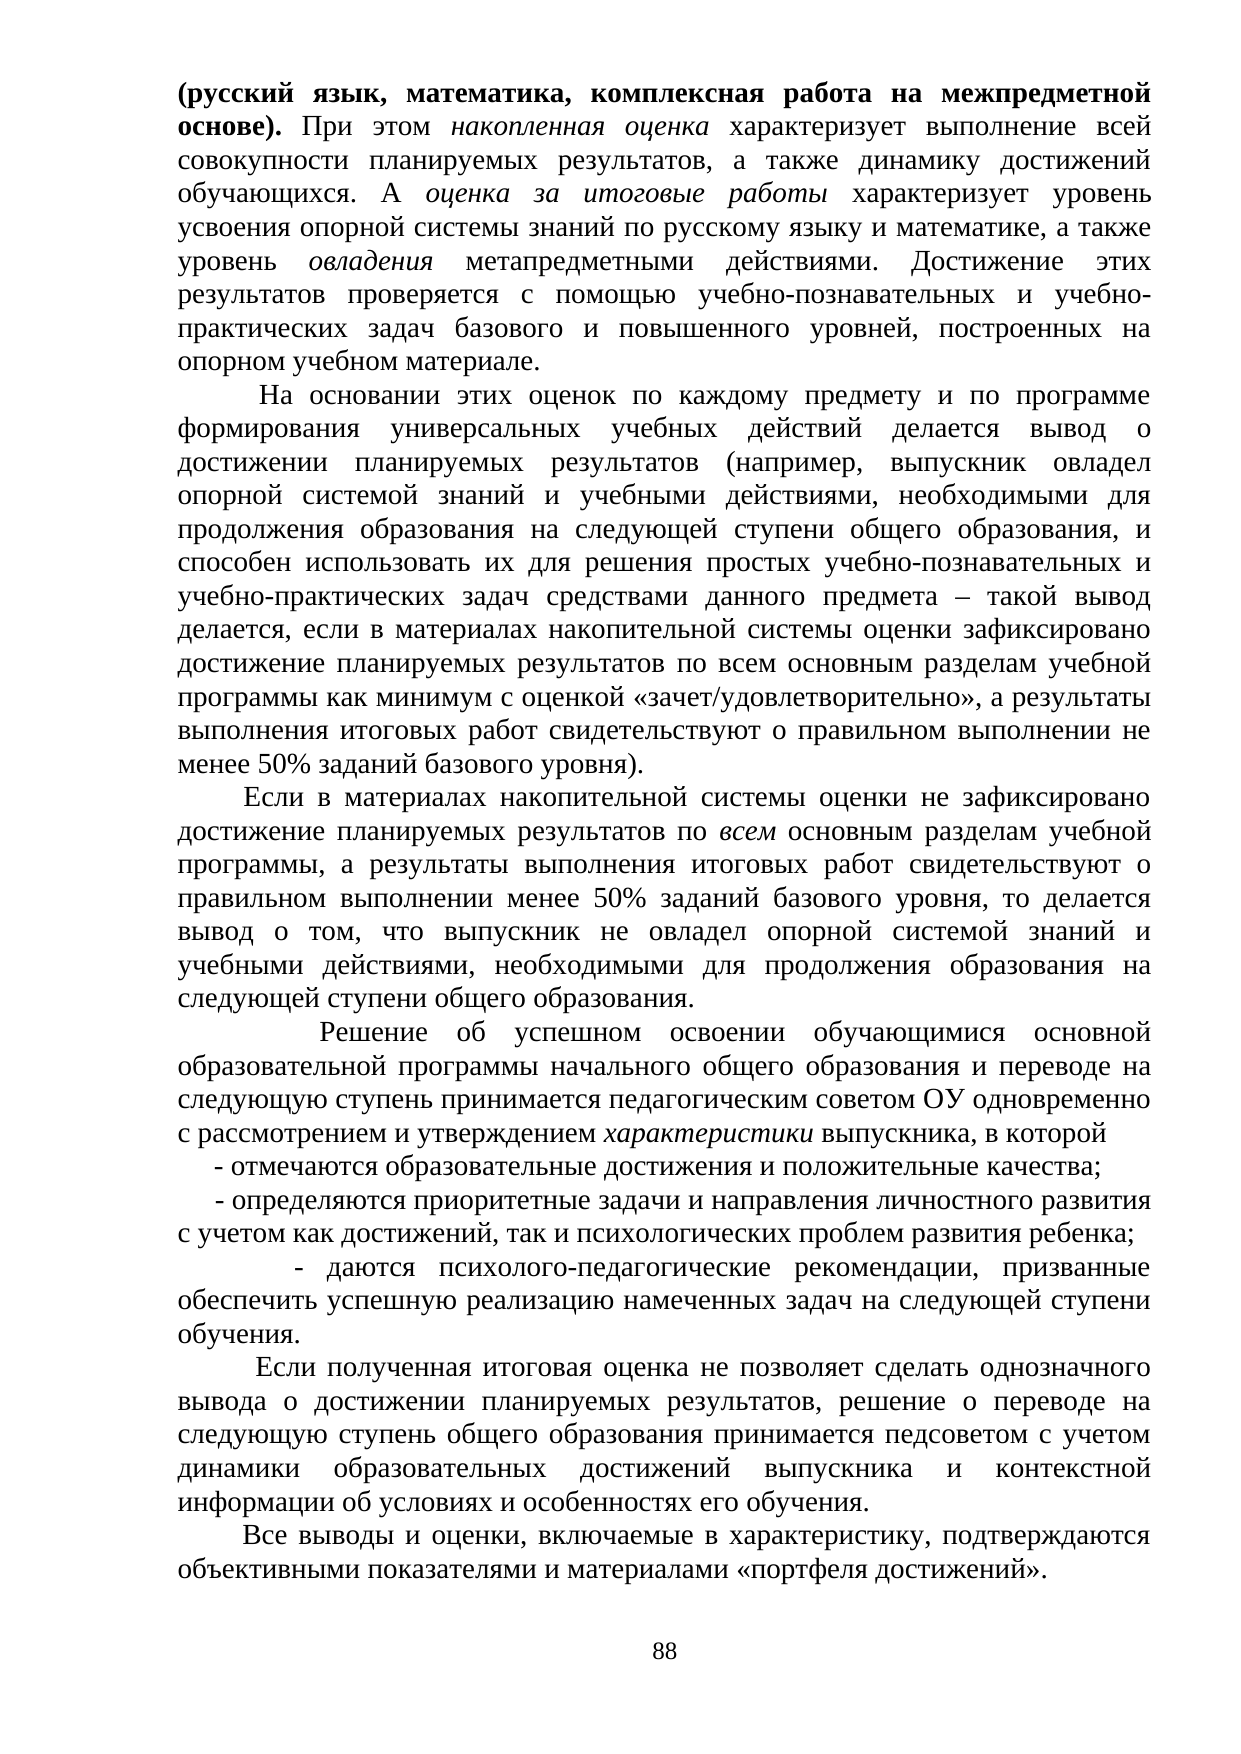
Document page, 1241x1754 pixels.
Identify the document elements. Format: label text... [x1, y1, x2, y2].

text - отмечаются образовательные достижения и положительные качества; [177, 1148, 1152, 1182]
text - определяются приоритетные задачи и направления личностного развития с учетом как достижений, так и психологических проблем развития ребенка; [177, 1182, 1152, 1249]
text На основании этих оценок по каждому предмету и по программе формирования универсальных учебных действий делается вывод о достижении планируемых результатов (например, выпускник овладел опорной системой знаний и учебными действиями, необходимыми для продолжения образования на следующей ступени общего образования, и способен использовать их для решения простых учебно-познавательных и учебно-практических задач средствами данного предмета – такой вывод делается, если в материалах накопительной системы оценки зафиксировано достижение планируемых результатов по всем основным разделам учебной программы как минимум с оценкой «зачет/удовлетворительно», а результаты выполнения итоговых работ свидетельствуют о правильном выполнении не менее 50% заданий базового уровня). [177, 377, 1152, 779]
text Если в материалах накопительной системы оценки не зафиксировано достижение планируемых результатов по всем основным разделам учебной программы, а результаты выполнения итоговых работ свидетельствуют о правильном выполнении менее 50% заданий базового уровня, то делается вывод о том, что выпускник не овладел опорной системой знаний и учебными действиями, необходимыми для продолжения образования на следующей ступени общего образования. [177, 779, 1152, 1014]
text Все выводы и оценки, включаемые в характеристику, подтверждаются объективными показателями и материалами «портфеля достижений». [177, 1517, 1152, 1584]
text Если полученная итоговая оценка не позволяет сделать однозначного вывода о достижении планируемых результатов, решение о переводе на следующую ступень общего образования принимается педсоветом с учетом динамики образовательных достижений выпускника и контекстной информации об условиях и особенностях его обучения. [177, 1349, 1152, 1517]
text (русский язык, математика, комплексная работа на межпредметной основе). При этом накопленная оценка характеризует выполнение всей совокупности планируемых результатов, а также динамику достижений обучающихся. А оценка за итоговые работы характеризует уровень усвоения опорной системы знаний по русскому языку и математике, а также уровень овладения метапредметными действиями. Достижение этих результатов проверяется с помощью учебно-познавательных и учебно-практических задач базового и повышенного уровней, построенных на опорном учебном материале. [177, 75, 1152, 377]
text Решение об успешном освоении обучающимися основной образовательной программы начального общего образования и переводе на следующую ступень принимается педагогическим советом ОУ одновременно с рассмотрением и утверждением характеристики выпускника, в которой [177, 1014, 1152, 1148]
text - даются психолого-педагогические рекомендации, призванные обеспечить успешную реализацию намеченных задач на следующей ступени обучения. [177, 1249, 1152, 1349]
